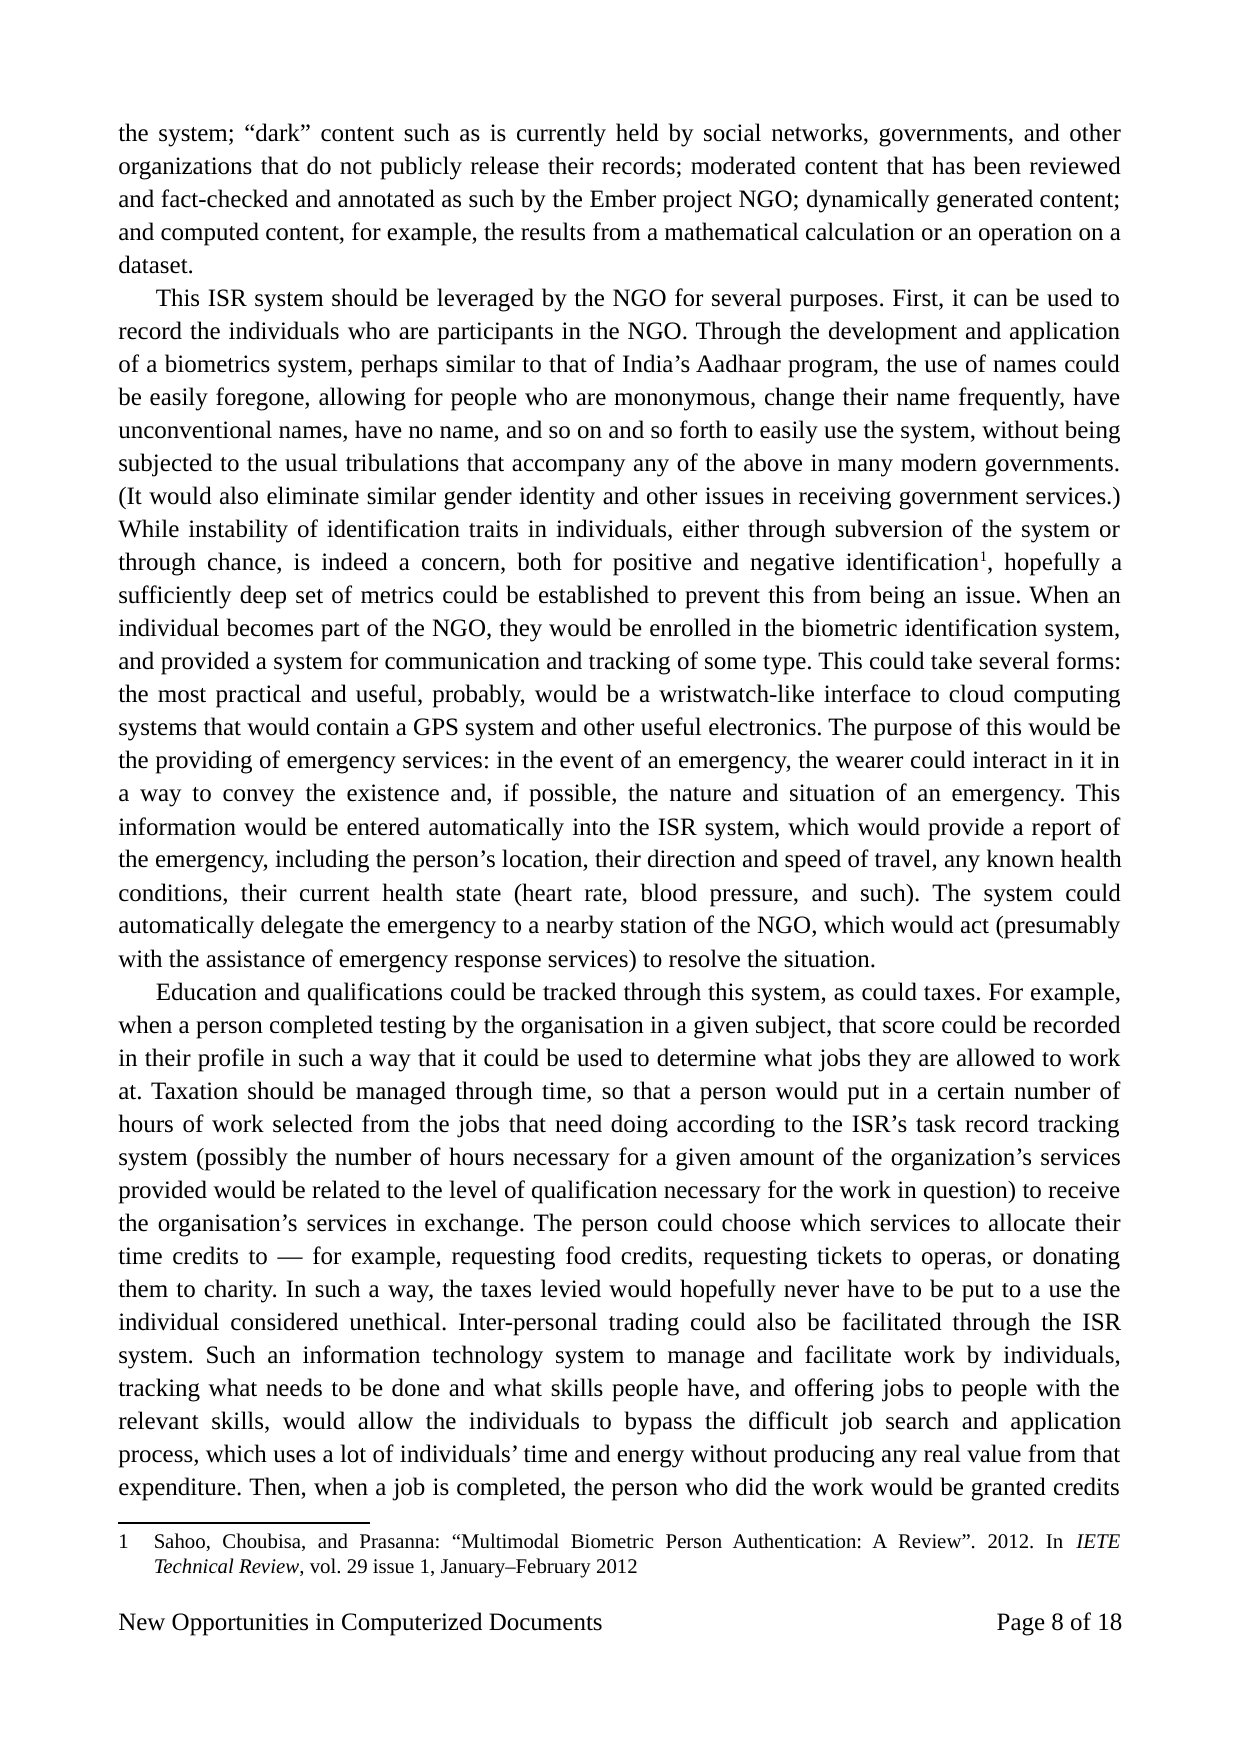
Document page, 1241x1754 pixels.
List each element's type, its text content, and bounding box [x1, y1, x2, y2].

text This ISR system should be leveraged by the NGO for several purposes. First, it can be used to record the individuals who are participants in the NGO. Through the development and application of a biometrics system, perhaps similar to that of India’s Aadhaar program, the use of names could be easily foregone, allowing for people who are mononymous, change their name frequently, have unconventional names, have no name, and so on and so forth to easily use the system, without being subjected to the usual tribulations that accompany any of the above in many modern governments. (It would also eliminate similar gender identity and other issues in receiving government services.) While instability of identification traits in individuals, either through subversion of the system or through chance, is indeed a concern, both for positive and negative identification, hopefully a sufficiently deep set of metrics could be established to prevent this from being an issue. When an individual becomes part of the NGO, they would be enrolled in the biometric identification system, and provided a system for communication and tracking of some type. This could take several forms: the most practical and useful, probably, would be a wristwatch-like interface to cloud computing systems that would contain a GPS system and other useful electronics. The purpose of this would be the providing of emergency services: in the event of an emergency, the wearer could interact in it in a way to convey the existence and, if possible, the nature and situation of an emergency. This information would be entered automatically into the ISR system, which would provide a report of the emergency, including the person’s location, their direction and speed of travel, any known health conditions, their current health state (heart rate, blood pressure, and such). The system could automatically delegate the emergency to a nearby station of the NGO, which would act (presumably with the assistance of emergency response services) to resolve the situation. [118, 283, 1122, 972]
text Sahoo, Choubisa, and Prasanna: “Multimodal Biometric Person Authentication: A Review”. 2012. In IETE Technical Review, vol. 29 issue 1, January–February 2012 [118, 1529, 1122, 1578]
text Education and qualifications could be tracked through this system, as could taxes. For example, when a person completed testing by the organisation in a given subject, that score could be recorded in their profile in such a way that it could be used to determine what jobs they are allowed to work at. Taxation should be managed through time, so that a person would put in a certain number of hours of work selected from the jobs that need doing according to the ISR’s task record tracking system (possibly the number of hours necessary for a given amount of the organization’s services provided would be related to the level of qualification necessary for the work in question) to receive the organisation’s services in exchange. The person could choose which services to allocate their time credits to — for example, requesting food credits, requesting tickets to operas, or donating them to charity. In such a way, the taxes levied would hopefully never have to be put to a use the individual considered unethical. Inter-personal trading could also be facilitated through the ISR system. Such an information technology system to manage and facilitate work by individuals, tracking what needs to be done and what skills people have, and offering jobs to people with the relevant skills, would allow the individuals to bypass the difficult job search and application process, which uses a lot of individuals’ time and energy without producing any real value from that expenditure. Then, when a job is completed, the person who did the work would be granted credits [118, 977, 1122, 1501]
text the system; “dark” content such as is currently held by social networks, governments, and other organizations that do not publicly release their records; moderated content that has been reviewed and fact-checked and annotated as such by the Ember project NGO; dynamically generated content; and computed content, for example, the results from a mathematical calculation or an operation on a dataset. [118, 118, 1122, 279]
